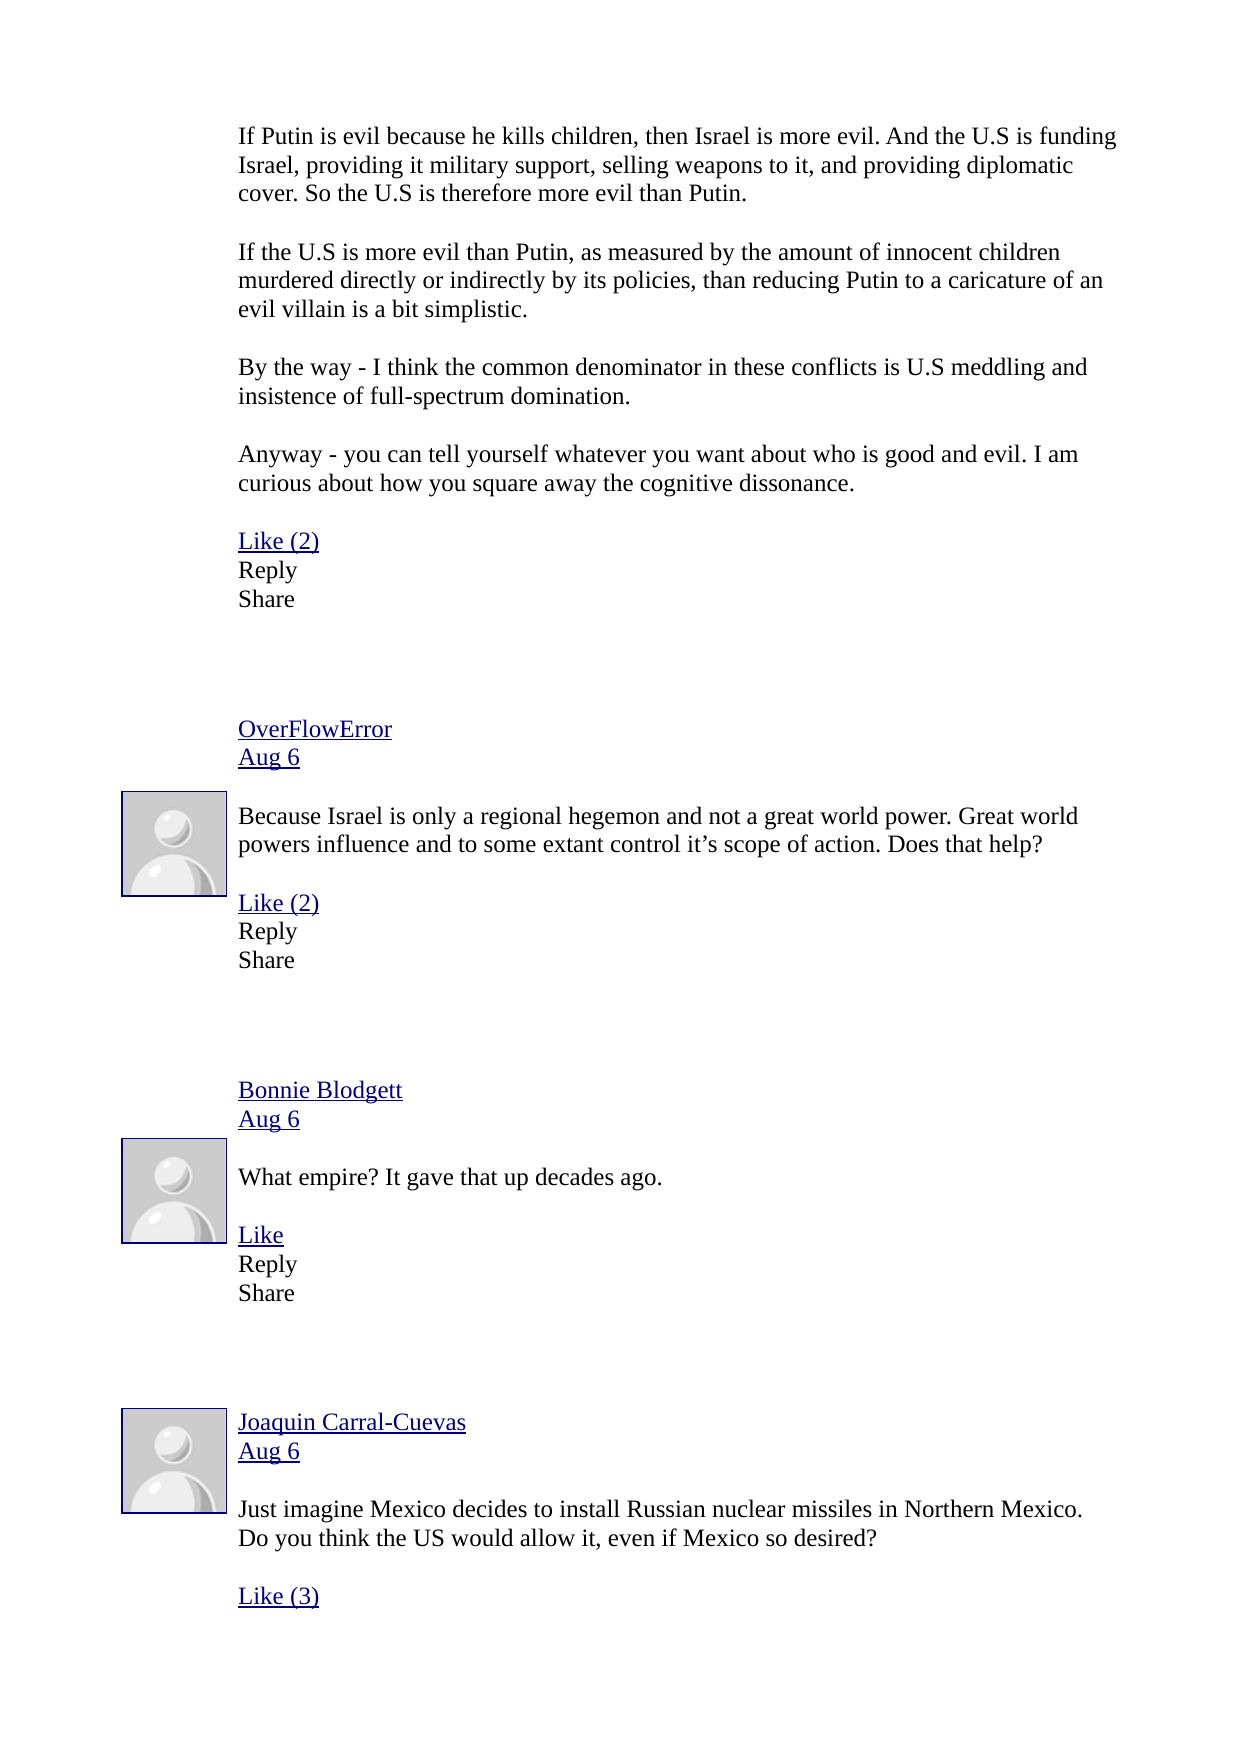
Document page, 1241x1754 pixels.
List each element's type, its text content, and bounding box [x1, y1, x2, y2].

table_header OverFlowError Aug 6 Because Israel is only a regional hegemon and not a great world power. Great world powers influence and to some extant control it’s scope of action. Does that help? Like (2) Reply Share [235, 711, 1122, 977]
table_header Bonnie Blodgett Aug 6 What empire? It gave that up decades ago. Like Reply Share [235, 1072, 673, 1309]
picture [123, 1409, 226, 1512]
table_header [118, 118, 235, 616]
picture [123, 792, 226, 895]
table_header [118, 1405, 235, 1613]
table_header Joaquin Carral-Cuevas Aug 6 Just imagine Mexico decides to install Russian nuclear missiles in Northern Mexico. Do you think the US would allow it, even if Mexico so desired? Like (3) [235, 1405, 1122, 1613]
table_header If Putin is evil because he kills children, then Israel is more evil. And the U.S is funding Israel, providing it military support, selling weapons to it, and providing diplomatic cover. So the U.S is therefore more evil than Putin. If the U.S is more evil than Putin, as measured by the amount of innocent children murdered directly or indirectly by its policies, than reducing Putin to a caricature of an evil villain is a bit simplistic. By the way - I think the common denominator in these conflicts is U.S meddling and insistence of full-spectrum domination. Anyway - you can tell yourself whatever you want about who is good and evil. I am curious about how you square away the cognitive dissonance. Like (2) Reply Share [235, 118, 1122, 616]
table_header [118, 1072, 235, 1309]
picture [123, 1139, 226, 1242]
table_header [118, 711, 235, 977]
